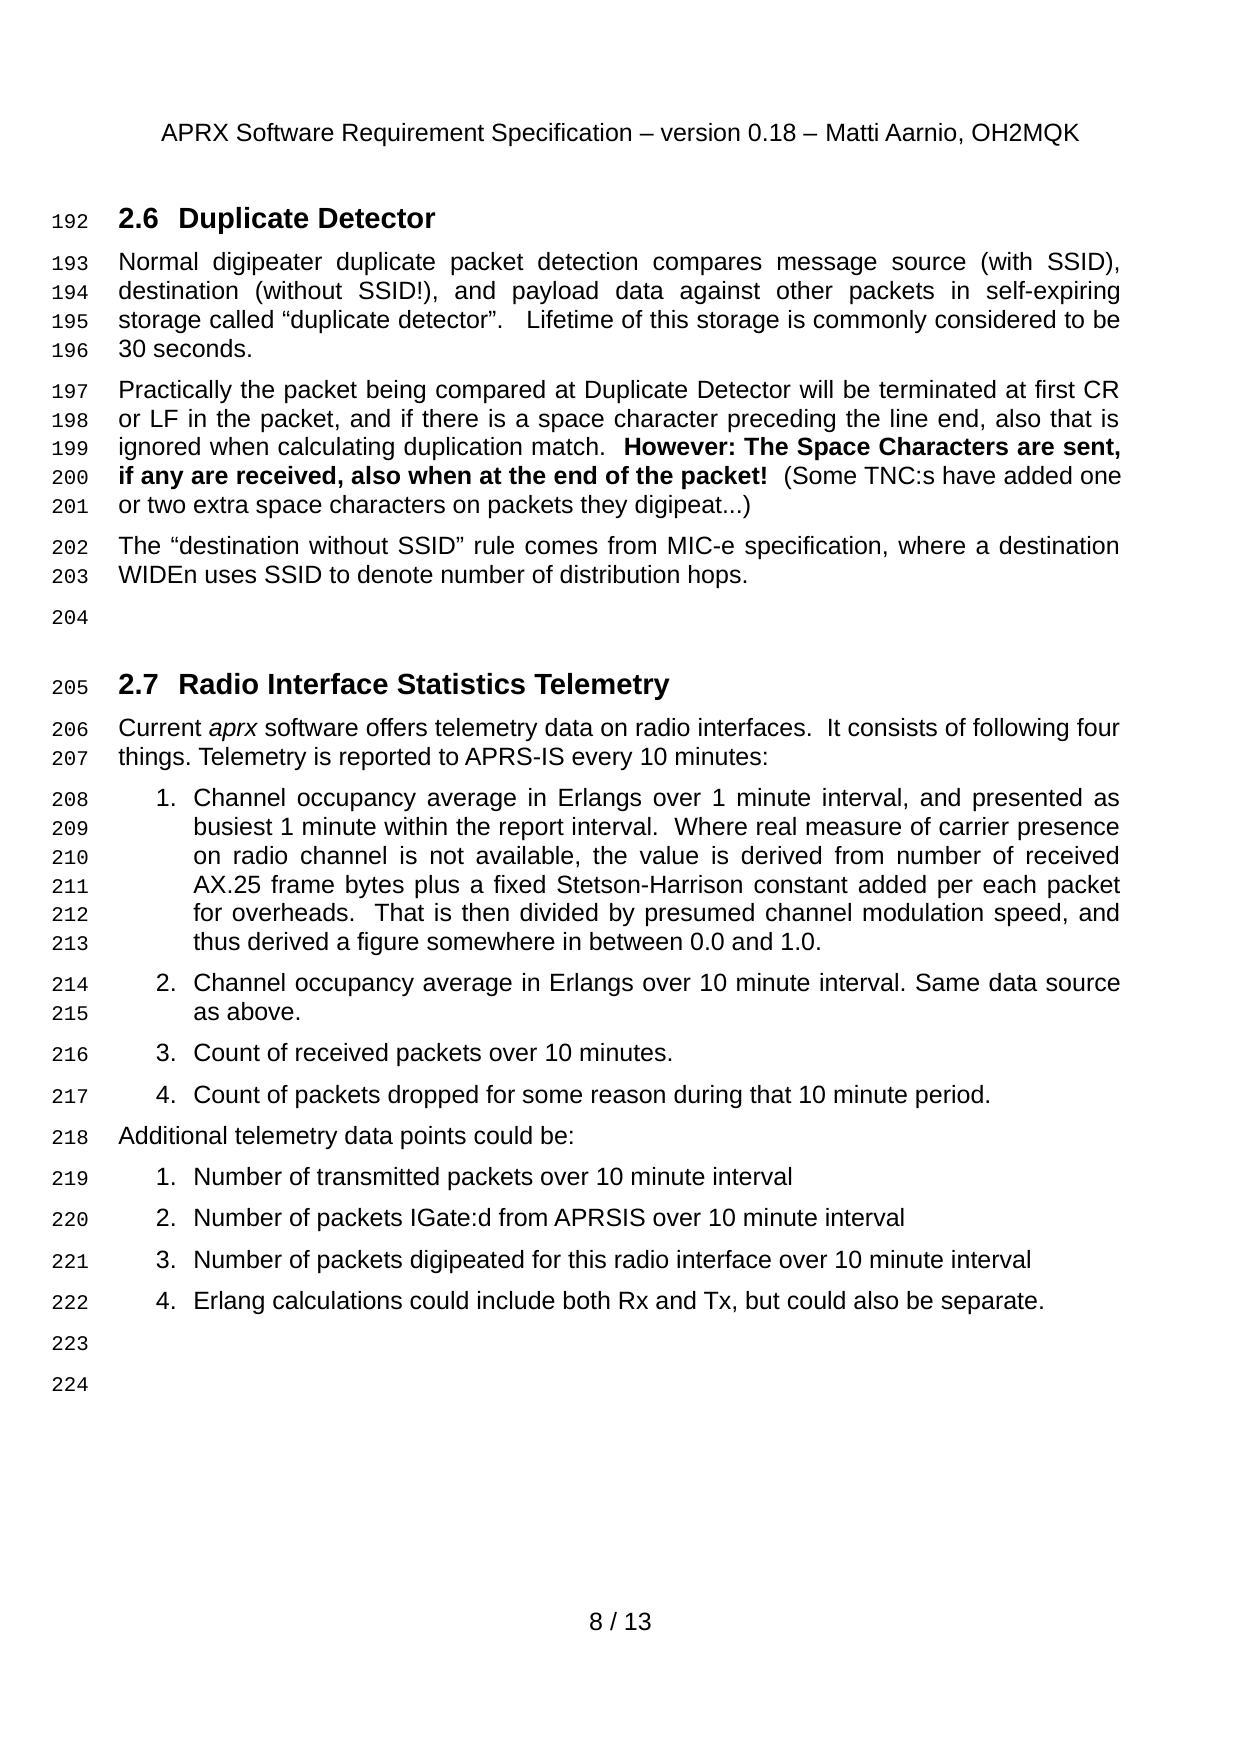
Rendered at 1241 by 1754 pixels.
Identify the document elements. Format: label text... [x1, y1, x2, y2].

text The “destination without SSID” rule comes from MIC-e specification, where a destination WIDEn uses SSID to denote number of distribution hops. [118, 531, 1122, 589]
list Erlang calculations could include both Rx and Tx, but could also be separate. [156, 1286, 1122, 1315]
list Channel occupancy average in Erlangs over 10 minute interval. Same data source as above. [156, 968, 1122, 1026]
list Number of packets IGate:d from APRSIS over 10 minute interval [156, 1203, 1122, 1232]
subtitle Duplicate Detector [118, 201, 1122, 235]
list Number of packets digipeated for this radio interface over 10 minute interval [156, 1245, 1122, 1273]
text Practically the packet being compared at Duplicate Detector will be terminated at first CR or LF in the packet, and if there is a space character preceding the line end, also that is ignored when calculating duplication match. However: The Space Characters are sent, if any are received, also when at the end of the packet! (Some TNC:s have added one or two extra space characters on packets they digipeat...) [118, 375, 1122, 519]
text Additional telemetry data points could be: [118, 1121, 1122, 1150]
list Number of transmitted packets over 10 minute interval [156, 1162, 1122, 1191]
list Count of received packets over 10 minutes. [156, 1038, 1122, 1067]
text Current aprx software offers telemetry data on radio interfaces. It consists of following four things. Telemetry is reported to APRS-IS every 10 minutes: [118, 713, 1122, 771]
list Channel occupancy average in Erlangs over 1 minute interval, and presented as busiest 1 minute within the report interval. Where real measure of carrier presence on radio channel is not available, the value is derived from number of received AX.25 frame bytes plus a fixed Stetson-Harrison constant added per each packet for overheads. That is then divided by presumed channel modulation speed, and thus derived a figure somewhere in between 0.0 and 1.0. [156, 783, 1122, 956]
list Count of packets dropped for some reason during that 10 minute period. [156, 1080, 1122, 1108]
subtitle Radio Interface Statistics Telemetry [118, 667, 1122, 701]
text Normal digipeater duplicate packet detection compares message source (with SSID), destination (without SSID!), and payload data against other packets in self-expiring storage called “duplicate detector”. Lifetime of this storage is commonly considered to be 30 seconds. [118, 247, 1122, 362]
